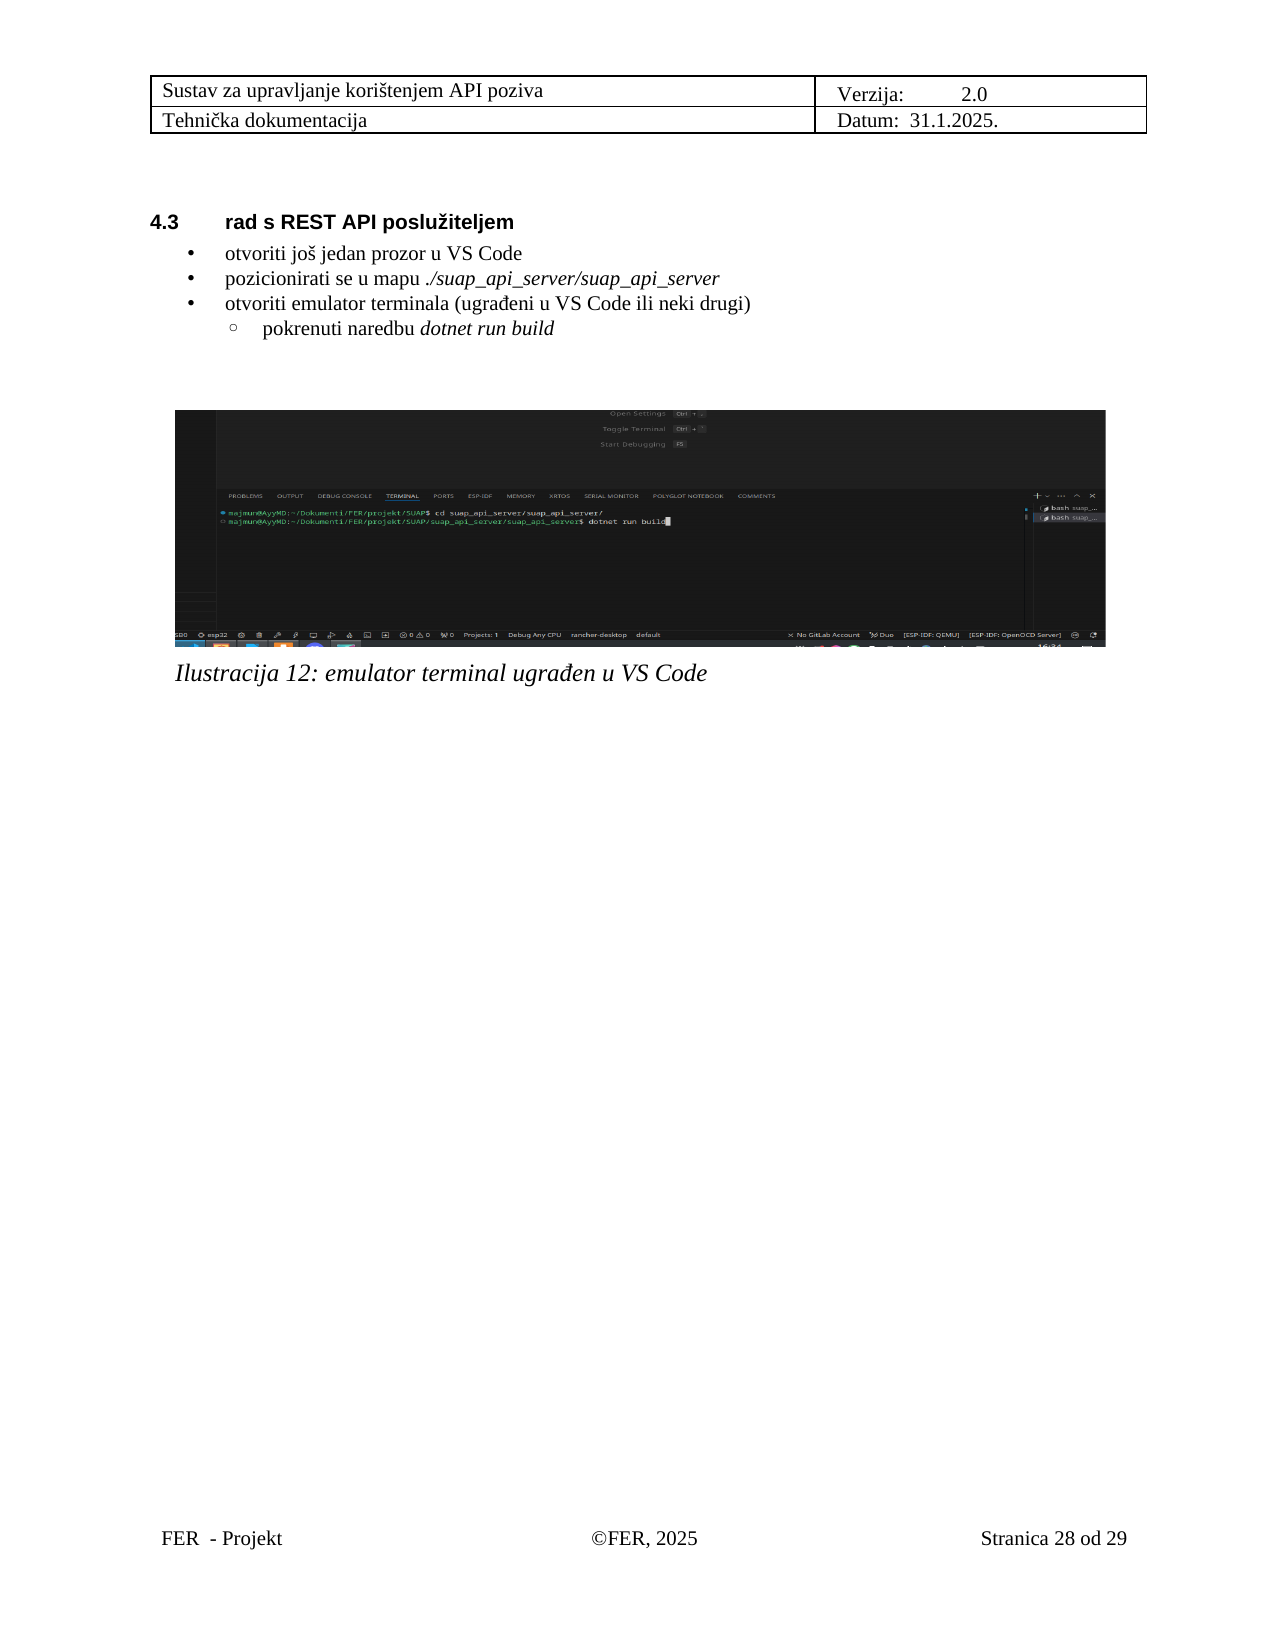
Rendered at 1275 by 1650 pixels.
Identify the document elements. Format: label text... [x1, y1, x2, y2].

list Ilustracija 12: emulator terminal ugrađen u VS Code [175, 647, 1106, 687]
list otvoriti još jedan prozor u VS Code [187, 240, 1125, 265]
list [175, 687, 1106, 715]
list pozicionirati se u mapu ./suap_api_server/suap_api_server [187, 265, 1125, 290]
picture [175, 410, 1106, 647]
list pokrenuti naredbu dotnet run build [225, 315, 1125, 340]
subtitle rad s REST API poslužiteljem [150, 209, 1125, 234]
list [175, 406, 1106, 410]
list otvoriti emulator terminala (ugrađeni u VS Code ili neki drugi) [187, 290, 1125, 315]
